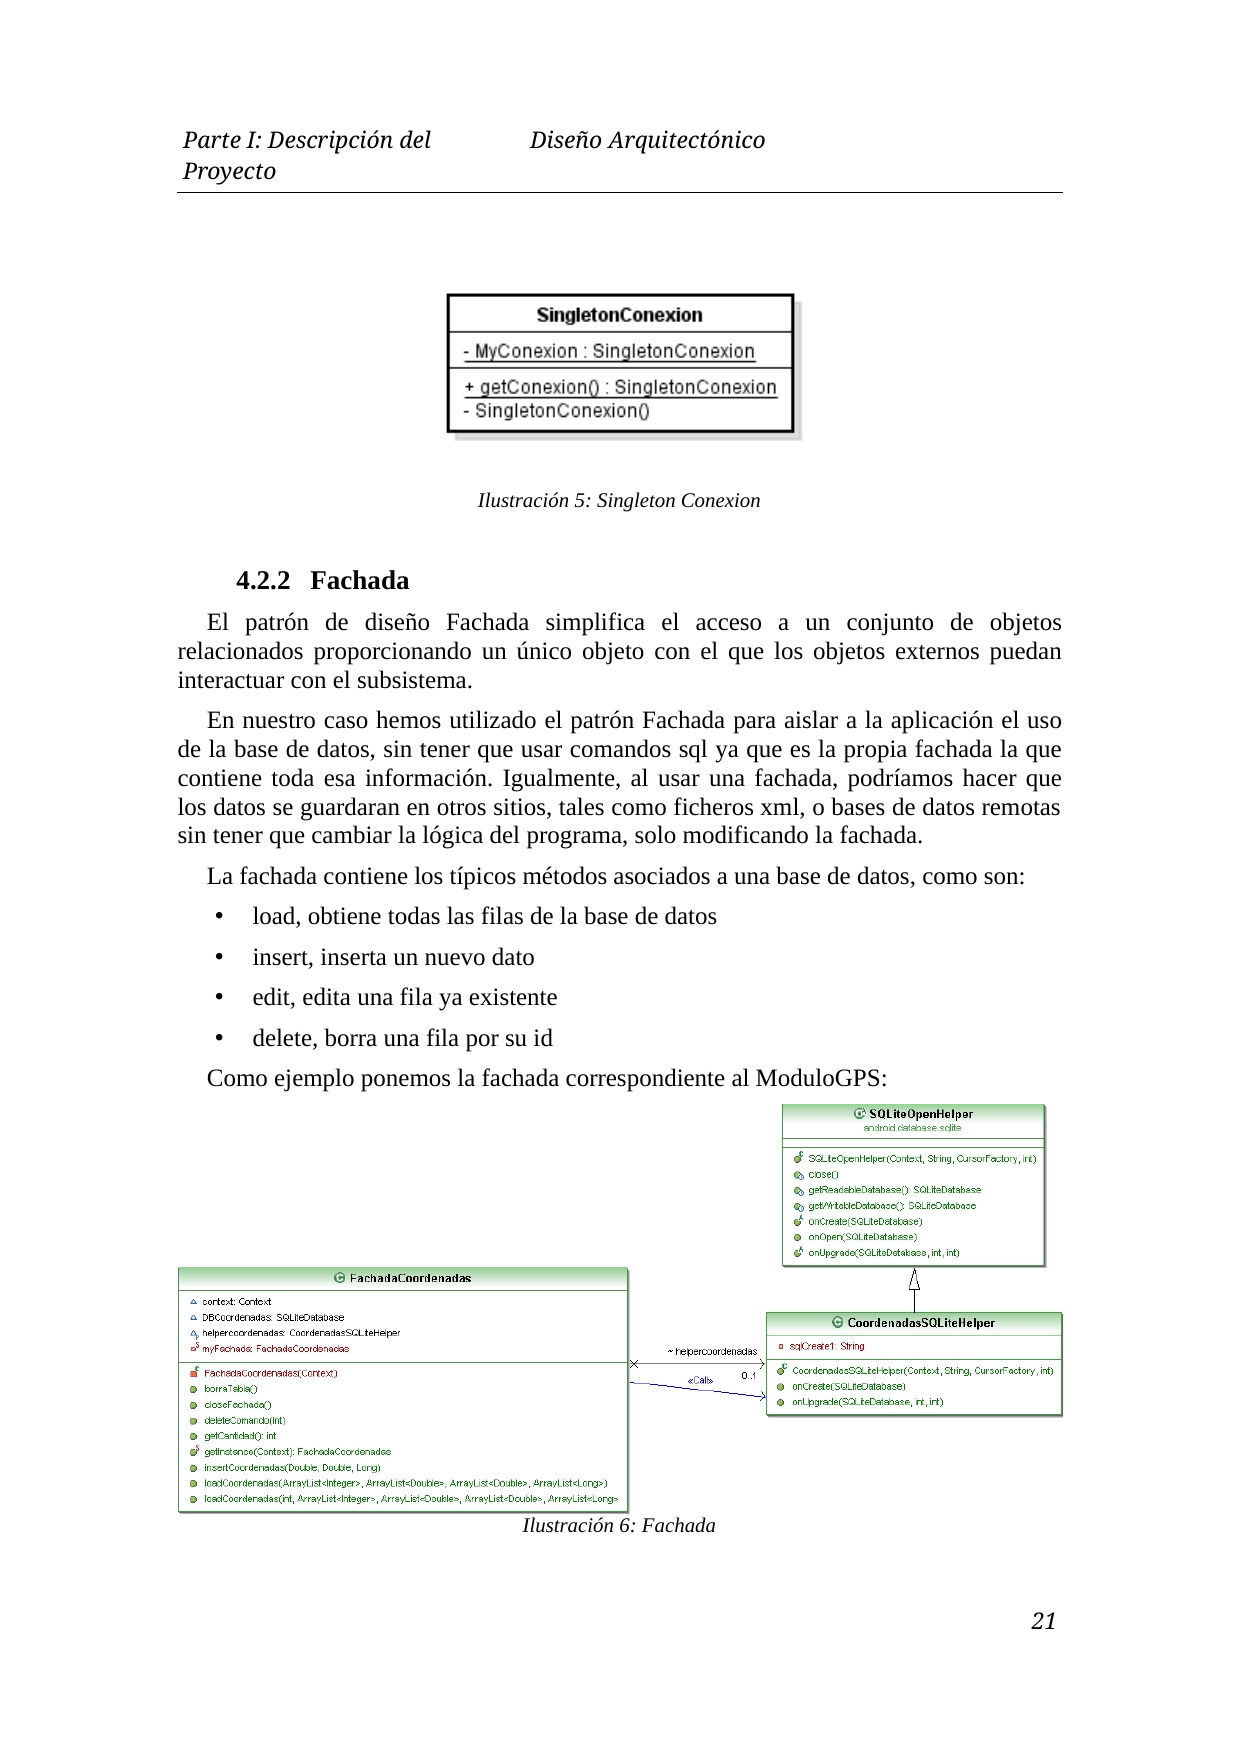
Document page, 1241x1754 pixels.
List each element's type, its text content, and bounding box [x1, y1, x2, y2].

text En nuestro caso hemos utilizado el patrón Fachada para aislar a la aplicación el uso de la base de datos, sin tener que usar comandos sql ya que es la propia fachada la que contiene toda esa información. Igualmente, al usar una fachada, podríamos hacer que los datos se guardaran en otros sitios, tales como ficheros xml, o bases de datos remotas sin tener que cambiar la lógica del programa, solo modificando la fachada. [177, 705, 1063, 849]
text Ilustración 6: Fachada [177, 1514, 1063, 1537]
picture [177, 1104, 1064, 1514]
text Ilustración 5: Singleton Conexion [401, 488, 840, 512]
picture [400, 250, 840, 488]
text La fachada contiene los típicos métodos asociados a una base de datos, como son: [177, 861, 1063, 889]
list insert, inserta un nuevo dato [215, 942, 1063, 971]
list delete, borra una fila por su id [215, 1023, 1063, 1052]
list edit, edita una fila ya existente [215, 982, 1063, 1011]
subtitle Fachada [236, 564, 1004, 596]
text El patrón de diseño Fachada simplifica el acceso a un conjunto de objetos relacionados proporcionando un único objeto con el que los objetos externos puedan interactuar con el subsistema. [177, 607, 1063, 693]
list load, obtiene todas las filas de la base de datos [215, 901, 1063, 930]
text Como ejemplo ponemos la fachada correspondiente al ModuloGPS: [177, 1063, 1063, 1092]
